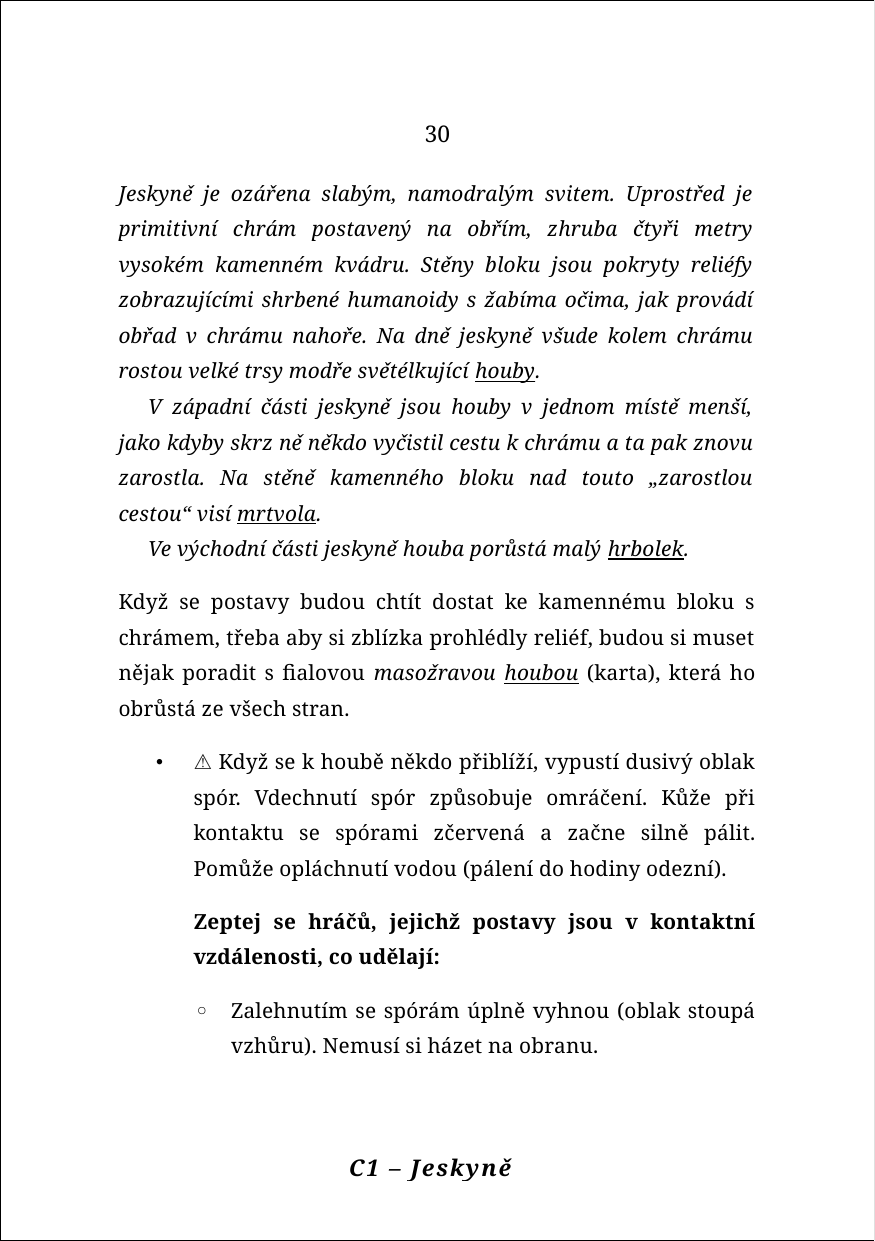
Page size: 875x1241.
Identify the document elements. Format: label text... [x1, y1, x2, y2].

list Zeptej se hráčů, jejichž postavy jsou v kontaktní vzdálenosti, co udělají: [156, 907, 756, 971]
text Jeskyně je ozářena slabým, namodralým svitem. Uprostřed je primitivní chrám postavený na obřím, zhruba čtyři metry vysokém kamenném kvádru. Stěny bloku jsou pokryty reliéfy zobrazujícími shrbené humanoidy s žabíma očima, jak provádí obřad v chrámu nahoře. Na dně jeskyně všude kolem chrámu rostou velké trsy modře světélkující houby. V západní části jeskyně jsou houby v jednom místě menší, jako kdyby skrz ně někdo vyčistil cestu k chrámu a ta pak znovu zarostla. Na stěně kamenného bloku nad touto „zarostlou cestou“ visí mrtvola. Ve východní části jeskyně houba porůstá malý hrbolek. [118, 179, 756, 563]
text Když se postavy budou chtít dostat ke kamennému bloku s chrámem, třeba aby si zblízka prohlédly reliéf, budou si muset nějak poradit s fialovou masožravou houbou (karta), která ho obrůstá ze všech stran. [118, 587, 756, 722]
list ⚠ Když se k houbě někdo přiblíží, vypustí dusivý oblak spór. Vdechnutí spór způsobuje omráčení. Kůže při kontaktu se spórami zčervená a začne silně pálit. Pomůže opláchnutí vodou (pálení do hodiny odezní). [156, 747, 756, 882]
list Zalehnutím se spórám úplně vyhnou (oblak stoupá vzhůru). Nemusí si házet na obranu. [193, 996, 756, 1060]
